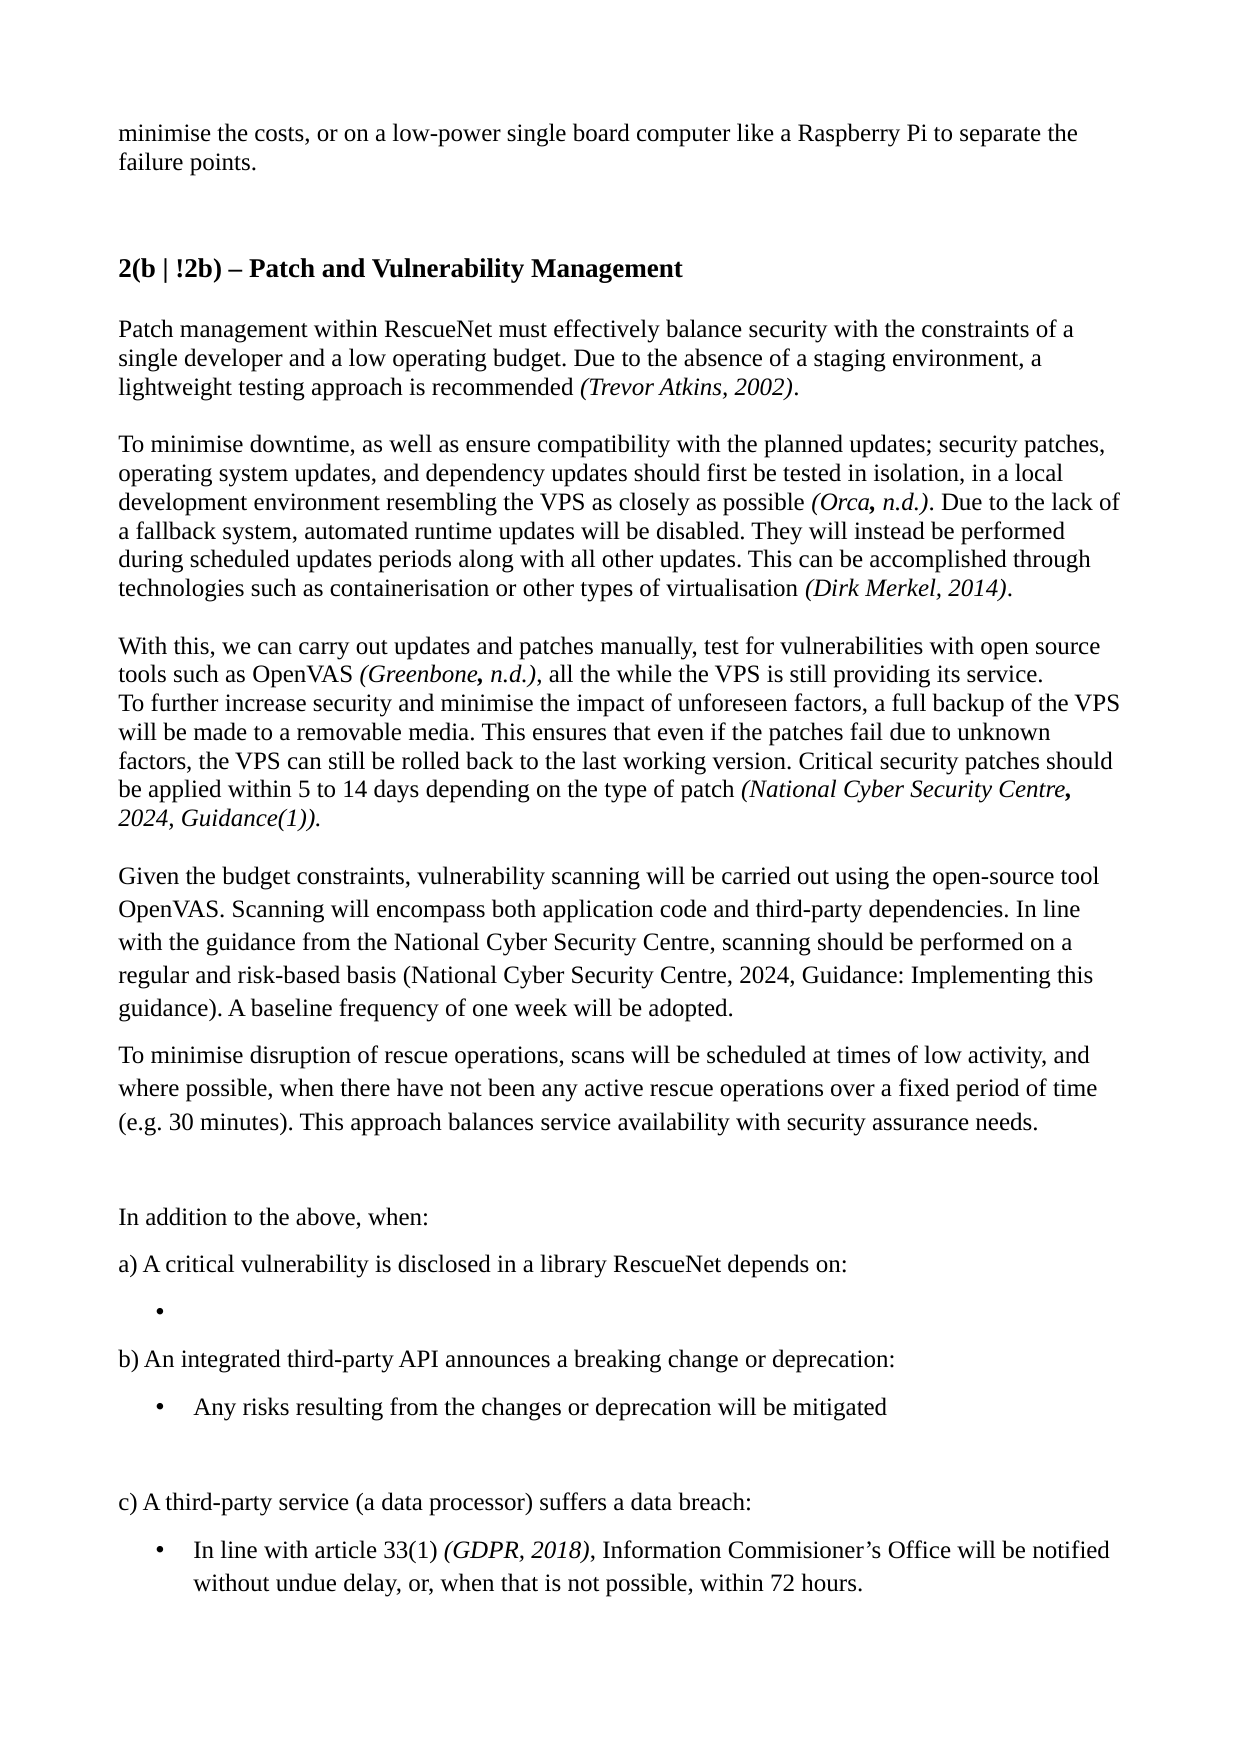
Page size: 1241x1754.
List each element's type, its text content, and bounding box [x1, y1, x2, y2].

list In line with article 33(1) (GDPR, 2018), Information Commisioner’s Office will be notified without undue delay, or, when that is not possible, within 72 hours. [156, 1535, 1122, 1597]
text In addition to the above, when: [118, 1202, 1122, 1231]
text Patch management within RescueNet must effectively balance security with the constraints of a single developer and a low operating budget. Due to the absence of a staging environment, a lightweight testing approach is recommended (Trevor Atkins, 2002). [118, 314, 1122, 401]
text a) A critical vulnerability is disclosed in a library RescueNet depends on: [118, 1249, 1122, 1278]
text b) An integrated third-party API announces a breaking change or deprecation: [118, 1344, 1122, 1373]
text 2(b | !2b) – Patch and Vulnerability Management [118, 252, 1122, 283]
list Any risks resulting from the changes or deprecation will be mitigated [156, 1392, 1122, 1421]
text Given the budget constraints, vulnerability scanning will be carried out using the open-source tool OpenVAS. Scanning will encompass both application code and third-party dependencies. In line with the guidance from the National Cyber Security Centre, scanning should be performed on a regular and risk-based basis (National Cyber Security Centre, 2024, Guidance: Implementing this guidance). A baseline frequency of one week will be adopted. [118, 861, 1122, 1022]
text To minimise disruption of rescue operations, scans will be scheduled at times of low activity, and where possible, when there have not been any active rescue operations over a fixed period of time (e.g. 30 minutes). This approach balances service availability with security assurance needs. [118, 1041, 1122, 1135]
text To further increase security and minimise the impact of unforeseen factors, a full backup of the VPS will be made to a removable media. This ensures that even if the patches fail due to unknown factors, the VPS can still be rolled back to the last working version. Critical security patches should be applied within 5 to 14 days depending on the type of patch (National Cyber Security Centre, 2024, Guidance(1)). [118, 688, 1122, 832]
text With this, we can carry out updates and patches manually, test for vulnerabilities with open source tools such as OpenVAS (Greenbone, n.d.), all the while the VPS is still providing its service. [118, 631, 1122, 688]
text To minimise downtime, as well as ensure compatibility with the planned updates; security patches, operating system updates, and dependency updates should first be tested in isolation, in a local development environment resembling the VPS as closely as possible (Orca, n.d.). Due to the lack of a fallback system, automated runtime updates will be disabled. They will instead be performed during scheduled updates periods along with all other updates. This can be accomplished through technologies such as containerisation or other types of virtualisation (Dirk Merkel, 2014). [118, 429, 1122, 602]
text c) A third-party service (a data processor) suffers a data breach: [118, 1487, 1122, 1516]
text minimise the costs, or on a low-power single board computer like a Raspberry Pi to separate the failure points. [118, 118, 1122, 176]
